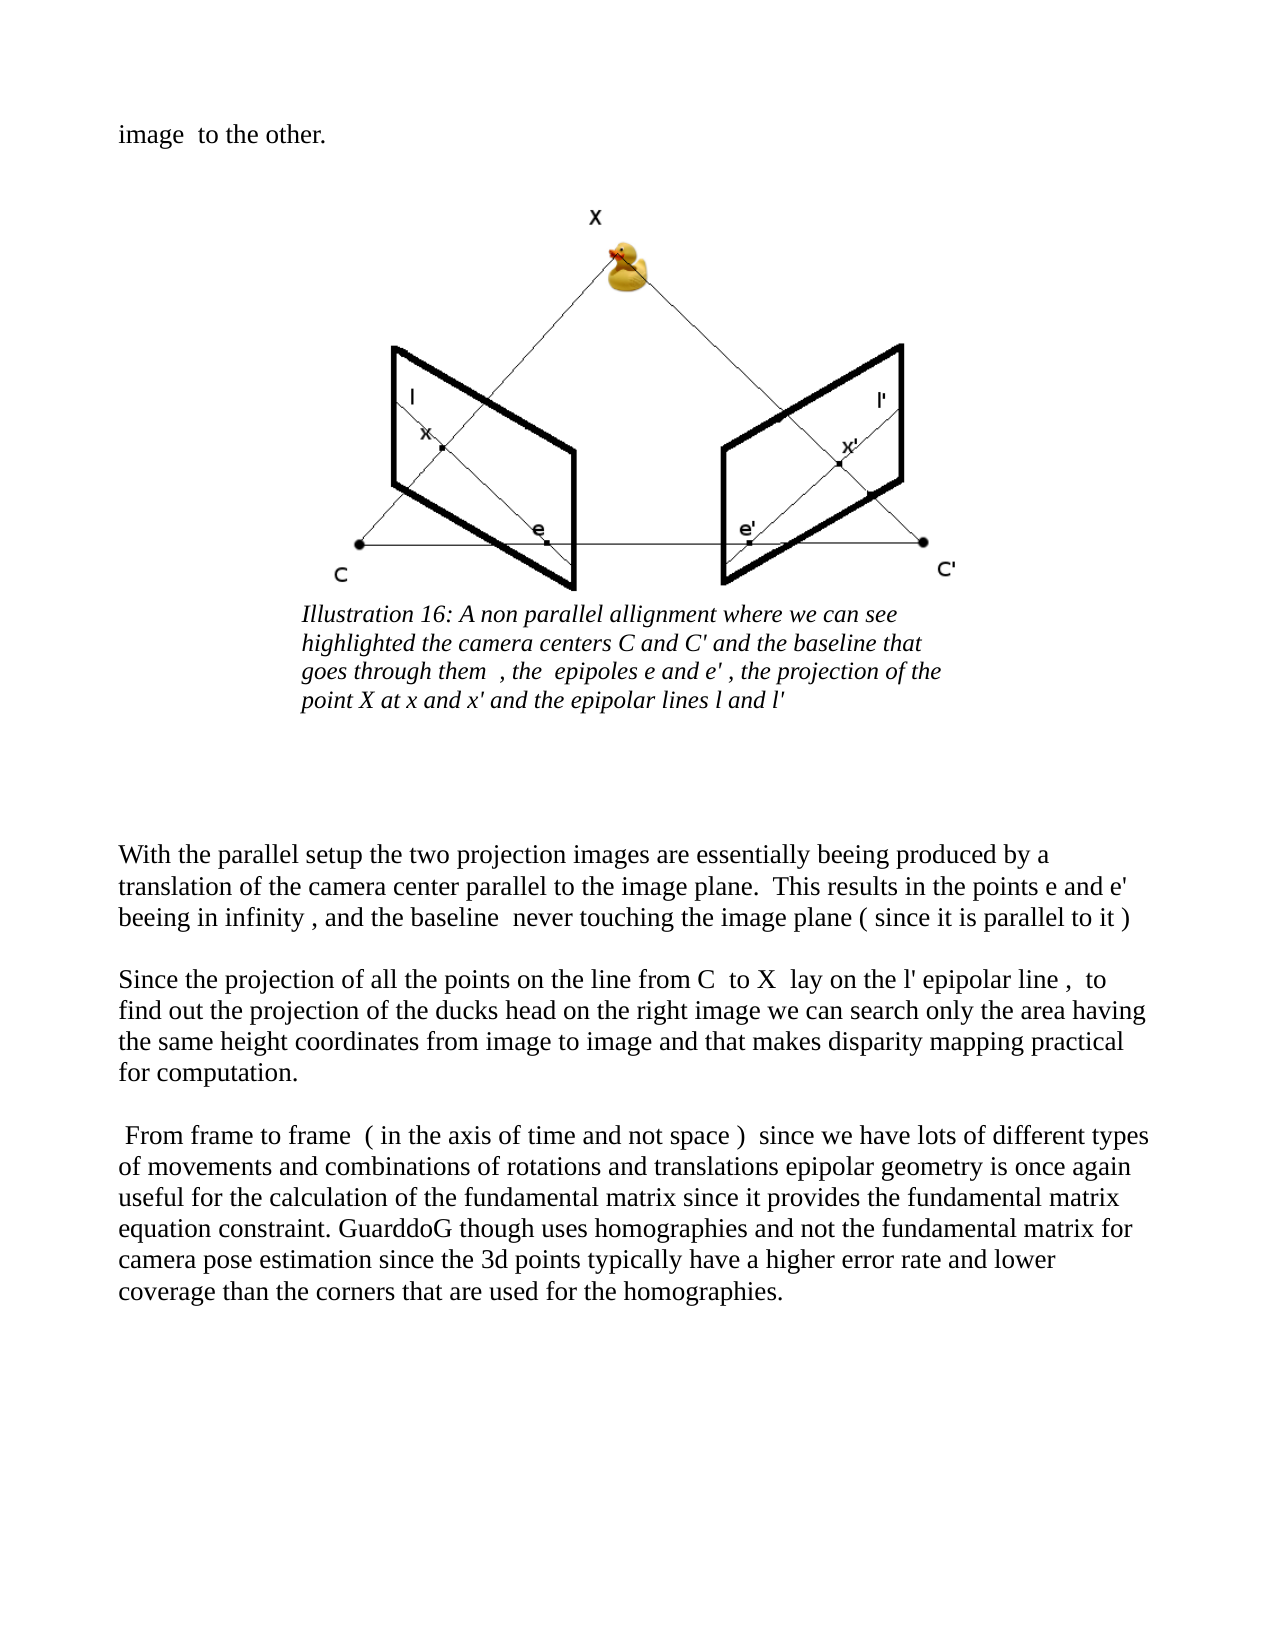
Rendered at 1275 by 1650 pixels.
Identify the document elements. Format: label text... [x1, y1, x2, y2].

picture [301, 193, 974, 599]
text image to the other. [118, 118, 1157, 149]
text From frame to frame ( in the axis of time and not space ) since we have lots of different types of movements and combinations of rotations and translations epipolar geometry is once again useful for the calculation of the fundamental matrix since it provides the fundamental matrix equation constraint. GuarddoG though uses homographies and not the fundamental matrix for camera pose estimation since the 3d points typically have a higher error rate and lower coverage than the corners that are used for the homographies. [118, 1119, 1157, 1306]
text Illustration 16: A non parallel allignment where we can see highlighted the camera centers C and C' and the baseline that goes through them , the epipoles e and e' , the projection of the point X at x and x' and the epipolar lines l and l' [301, 599, 974, 714]
text Since the projection of all the points on the line from C to X lay on the l' epipolar line , to find out the projection of the ducks head on the right image we can search only the area having the same height coordinates from image to image and that makes disparity mapping practical for computation. [118, 963, 1157, 1088]
text With the parallel setup the two projection images are essentially beeing produced by a translation of the camera center parallel to the image plane. This results in the points e and e' beeing in infinity , and the baseline never touching the image plane ( since it is parallel to it ) [118, 838, 1157, 932]
